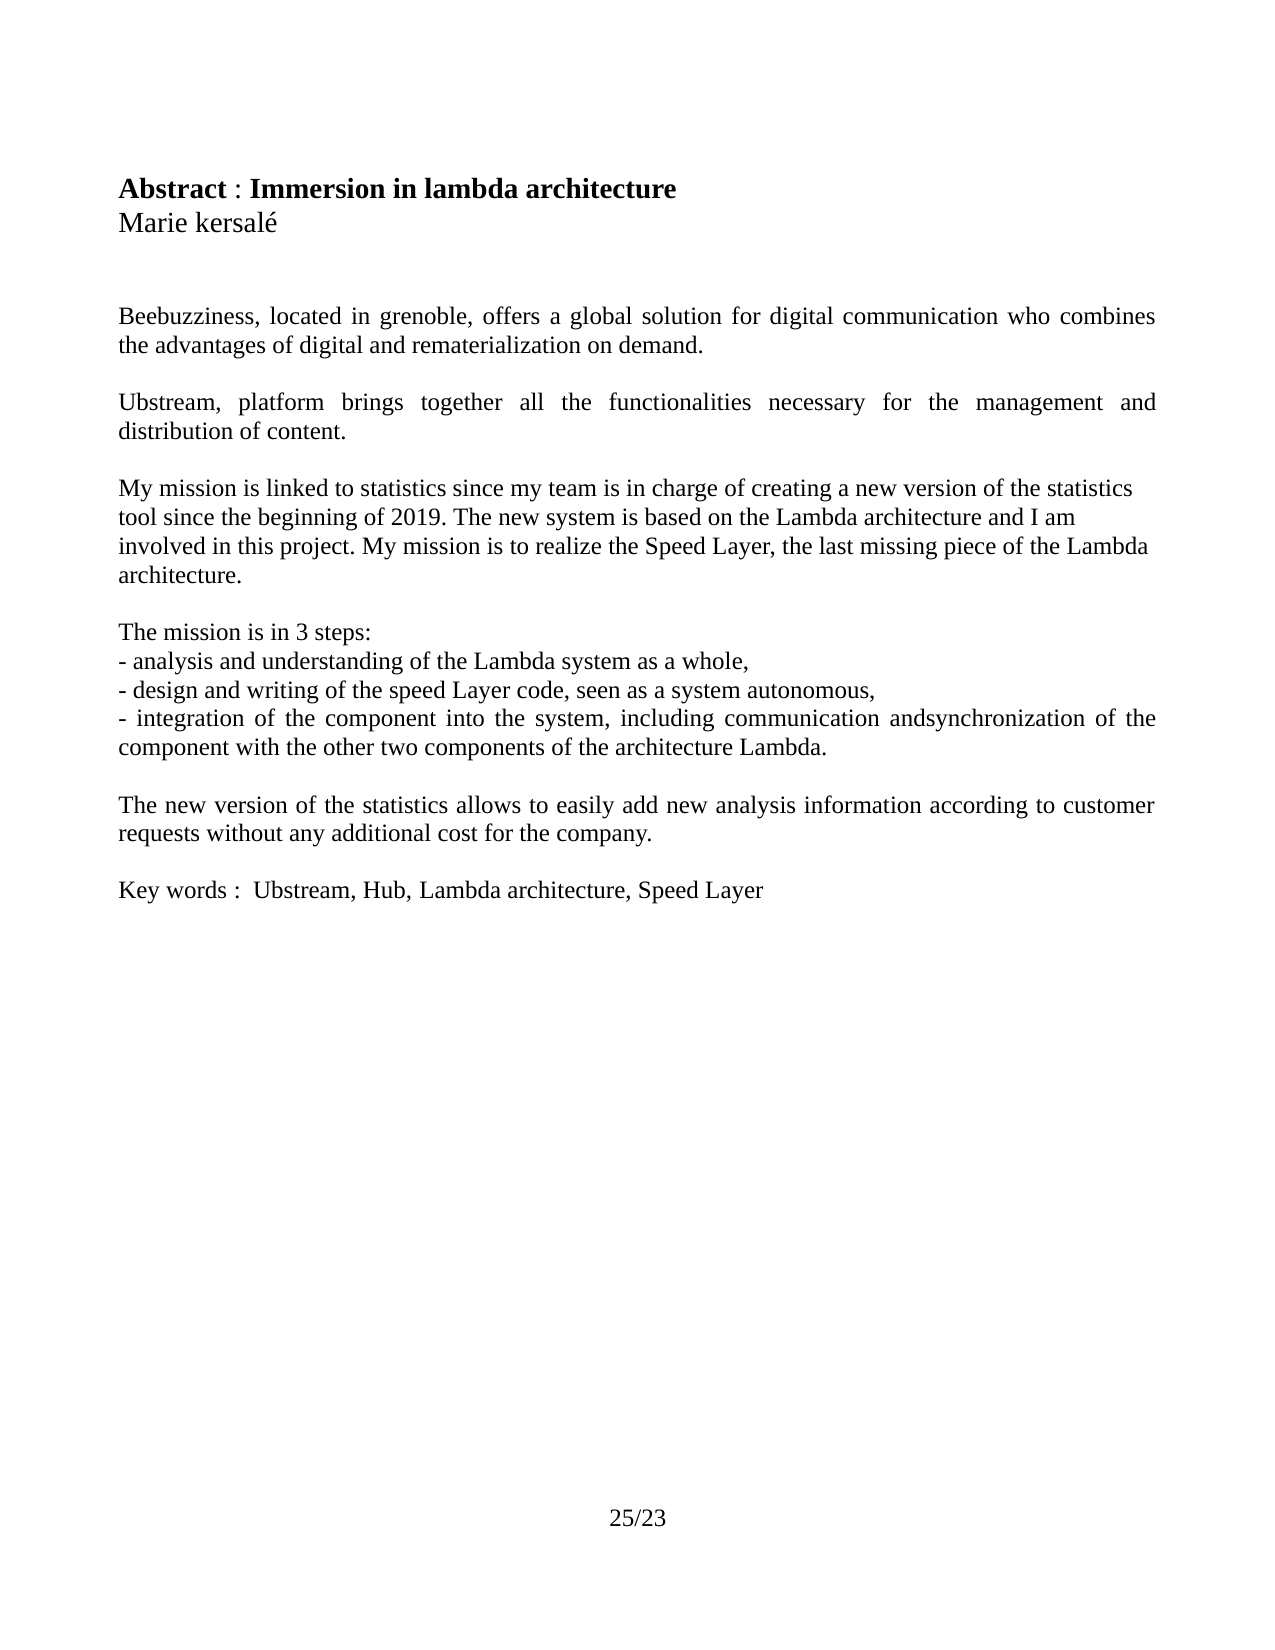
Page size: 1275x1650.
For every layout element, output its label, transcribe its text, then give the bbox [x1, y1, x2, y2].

text The new version of the statistics allows to easily add new analysis information according to customer requests without any additional cost for the company. [118, 790, 1157, 847]
text - analysis and understanding of the Lambda system as a whole, [118, 646, 1157, 675]
text My mission is linked to statistics since my team is in charge of creating a new version of the statistics tool since the beginning of 2019. The new system is based on the Lambda architecture and I am involved in this project. My mission is to realize the Speed Layer, the last missing piece of the Lambda architecture. [118, 473, 1157, 588]
text Marie kersalé [118, 205, 1157, 239]
text Ubstream, platform brings together all the functionalities necessary for the management and distribution of content. [118, 387, 1157, 445]
text Beebuzziness, located in grenoble, offers a global solution for digital communication who combines the advantages of digital and rematerialization on demand. [118, 301, 1157, 358]
text - design and writing of the speed Layer code, seen as a system autonomous, [118, 675, 1157, 703]
text Abstract : Immersion in lambda architecture [118, 172, 1157, 205]
text - integration of the component into the system, including communication andsynchronization of the component with the other two components of the architecture Lambda. [118, 703, 1157, 761]
text Key words : Ubstream, Hub, Lambda architecture, Speed Layer [118, 871, 1157, 905]
text The mission is in 3 steps: [118, 617, 1157, 646]
